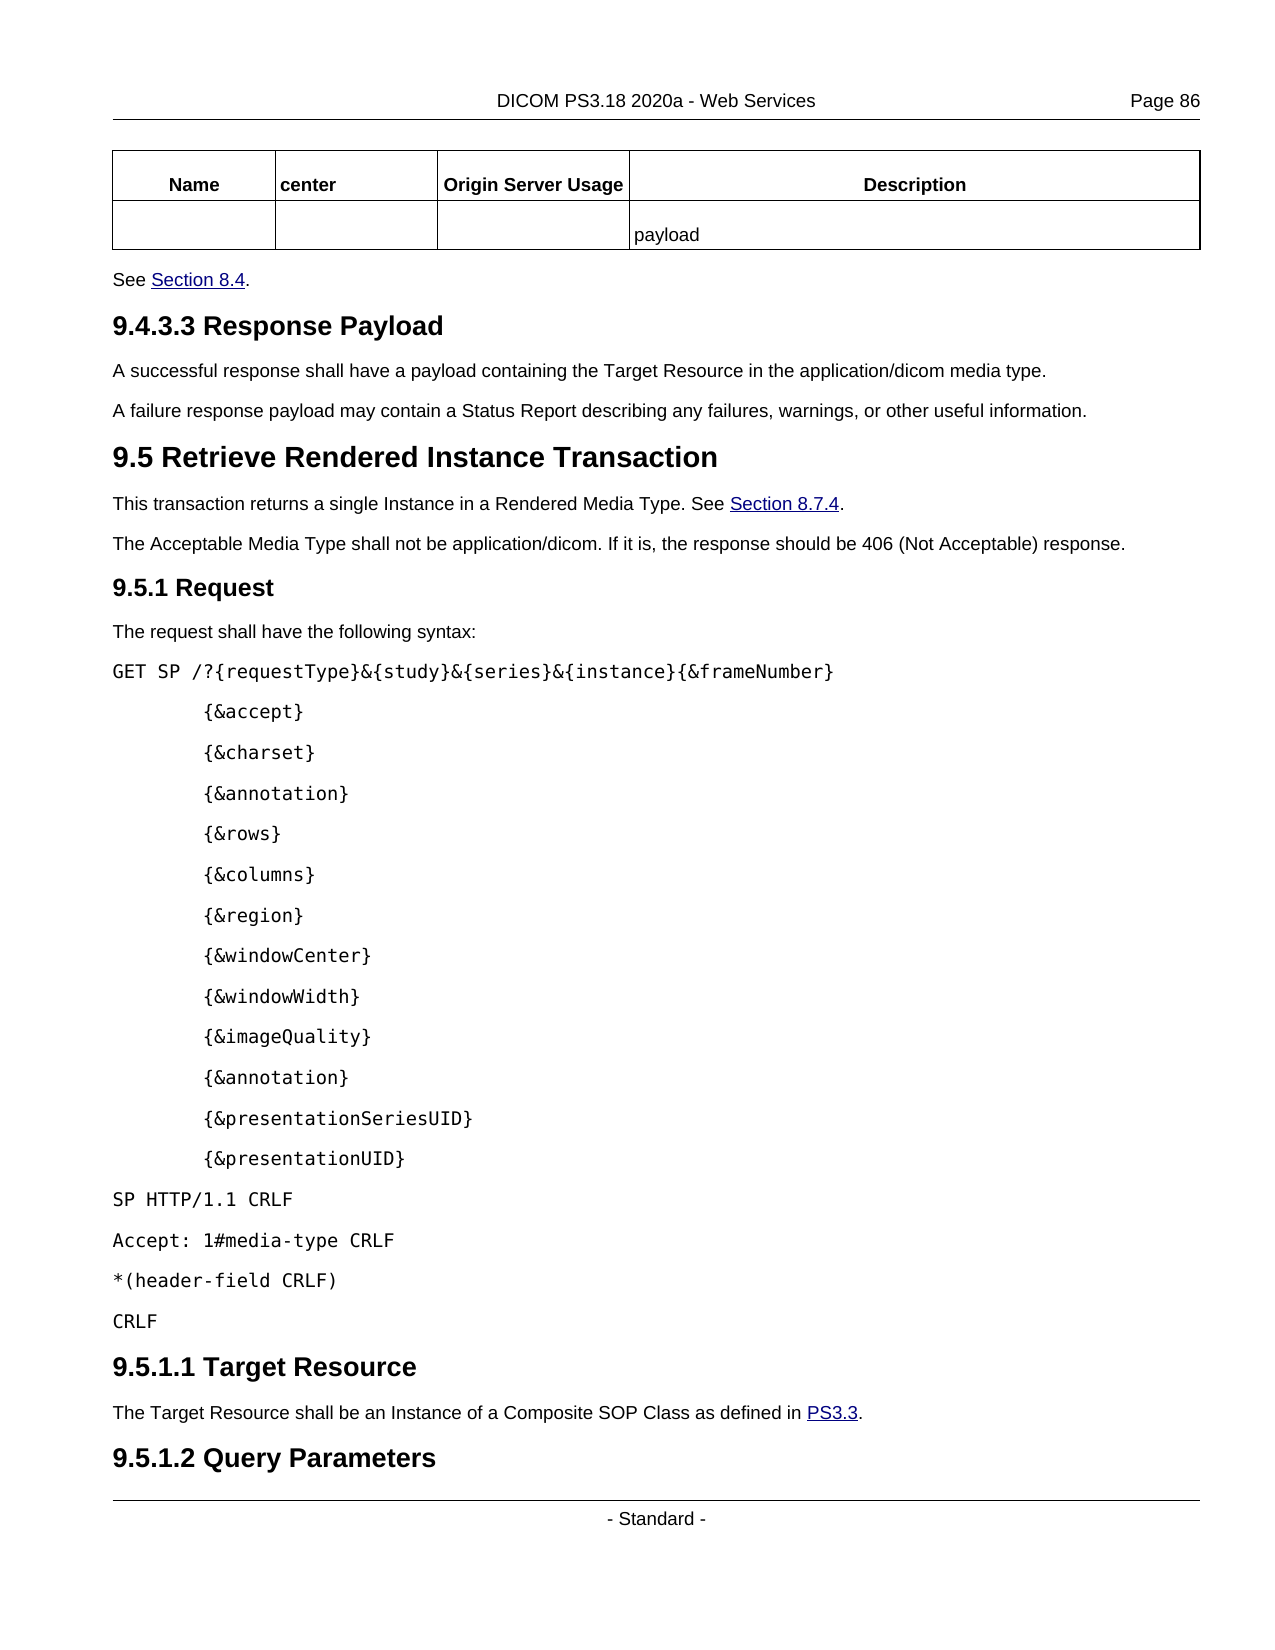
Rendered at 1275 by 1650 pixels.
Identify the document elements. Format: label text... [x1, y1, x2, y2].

text A successful response shall have a payload containing the Target Resource in the application/dicom media type. [112, 359, 1200, 381]
table_header Origin Server Usage [438, 151, 629, 200]
table_cell payload [630, 201, 1199, 249]
table_header center [276, 151, 437, 200]
text 9.5 Retrieve Rendered Instance Transaction [112, 440, 1200, 474]
text 9.4.3.3 Response Payload [112, 309, 1200, 341]
text {&presentationSeriesUID} [112, 1108, 1200, 1129]
text A failure response payload may contain a Status Report describing any failures, warnings, or other useful information. [112, 400, 1200, 421]
text {&imageQuality} [112, 1026, 1200, 1048]
text {&windowCenter} [112, 945, 1200, 967]
text The Acceptable Media Type shall not be application/dicom. If it is, the response should be 406 (Not Acceptable) response. [112, 533, 1200, 554]
text {&presentationUID} [112, 1148, 1200, 1170]
text This transaction returns a single Instance in a Rendered Media Type. See Section 8.7.4. [112, 492, 1200, 514]
text {&annotation} [112, 783, 1200, 804]
text 9.5.1 Request [112, 573, 1200, 602]
text {&charset} [112, 742, 1200, 764]
text SP HTTP/1.1 CRLF [112, 1189, 1200, 1211]
text {&rows} [112, 823, 1200, 845]
text GET SP /?{requestType}&{study}&{series}&{instance}{&frameNumber} [112, 661, 1200, 683]
text 9.5.1.2 Query Parameters [112, 1442, 1200, 1473]
text {&accept} [112, 701, 1200, 723]
table_cell [438, 201, 629, 249]
table_cell [113, 201, 275, 249]
table_header Name [113, 151, 275, 200]
text {&annotation} [112, 1067, 1200, 1089]
text Accept: 1#media-type CRLF [112, 1229, 1200, 1251]
text 9.5.1.1 Target Resource [112, 1351, 1200, 1383]
text CRLF [112, 1311, 1200, 1333]
text The Target Resource shall be an Instance of a Composite SOP Class as defined in PS3.3. [112, 1401, 1200, 1423]
text {&region} [112, 904, 1200, 926]
text The request shall have the following syntax: [112, 621, 1200, 642]
text See Section 8.4. [112, 269, 1200, 291]
text *(header-field CRLF) [112, 1270, 1200, 1292]
text {&windowWidth} [112, 986, 1200, 1008]
table_cell [276, 201, 437, 249]
table_header Description [630, 151, 1199, 200]
text {&columns} [112, 864, 1200, 886]
